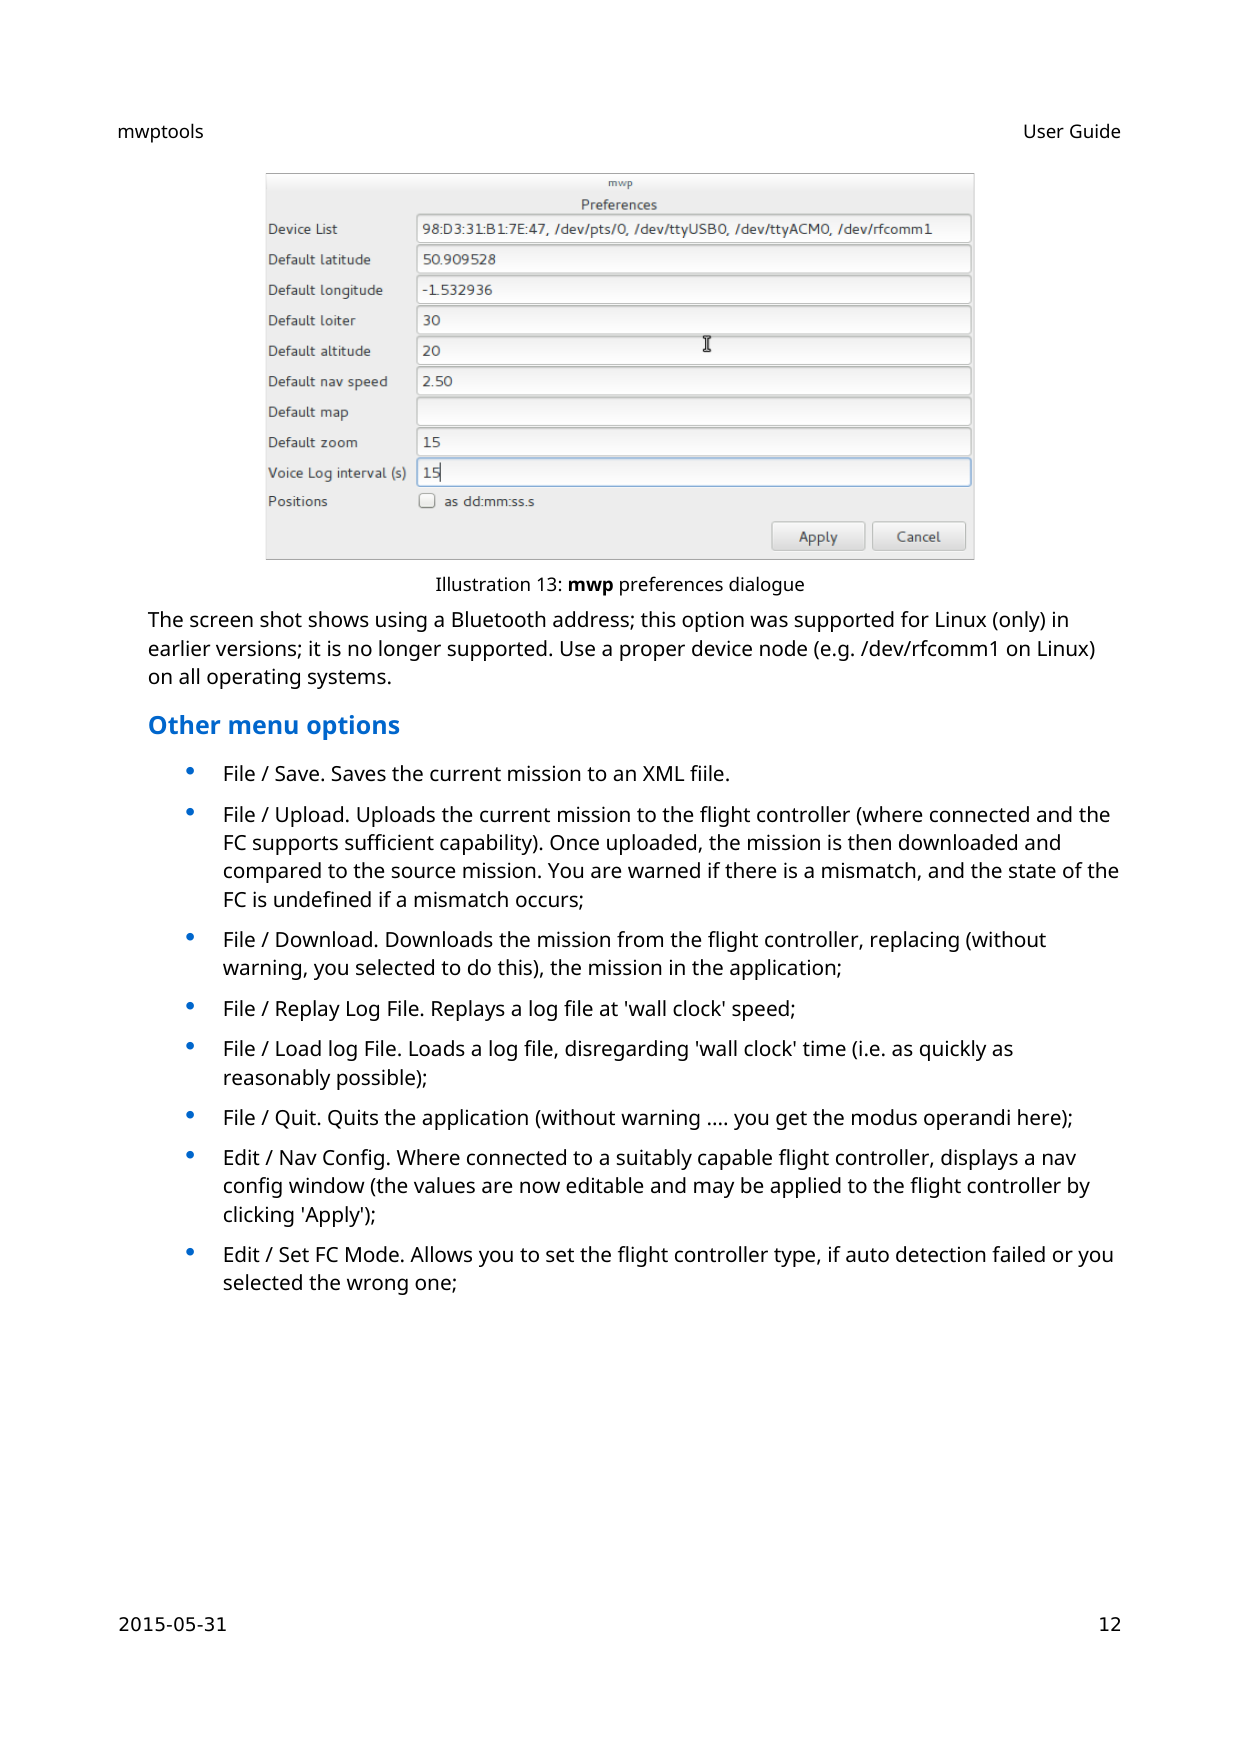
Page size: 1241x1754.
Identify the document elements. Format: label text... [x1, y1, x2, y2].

list Edit / Nav Config. Where connected to a suitably capable flight controller, displays a nav config window (the values are now editable and may be applied to the flight controller by clicking 'Apply'); [185, 1143, 1122, 1228]
list File / Download. Downloads the mission from the flight controller, replacing (without warning, you selected to do this), the mission in the application; [185, 925, 1122, 982]
text Illustration 13: mwp preferences dialogue [244, 560, 996, 597]
list Edit / Set FC Mode. Allows you to set the flight controller type, if auto detection failed or you selected the wrong one; [185, 1240, 1122, 1297]
list File / Replay Log File. Replays a log file at 'wall clock' speed; [185, 994, 1122, 1022]
picture [265, 173, 975, 560]
list File / Quit. Quits the application (without warning .... you get the modus operandi here); [185, 1103, 1122, 1131]
list File / Save. Saves the current mission to an XML fiile. [185, 759, 1122, 788]
subtitle Other menu options [148, 708, 1122, 742]
text The screen shot shows using a Bluetooth address; this option was supported for Linux (only) in earlier versions; it is no longer supported. Use a proper device node (e.g. /dev/rfcomm1 on Linux) on all operating systems. [148, 560, 1122, 690]
list File / Load log File. Loads a log file, disregarding 'wall clock' time (i.e. as quickly as reasonably possible); [185, 1034, 1122, 1091]
list File / Upload. Uploads the current mission to the flight controller (where connected and the FC supports sufficient capability). Once uploaded, the mission is then downloaded and compared to the source mission. You are warned if there is a mismatch, and the state of the FC is undefined if a mismatch occurs; [185, 800, 1122, 913]
